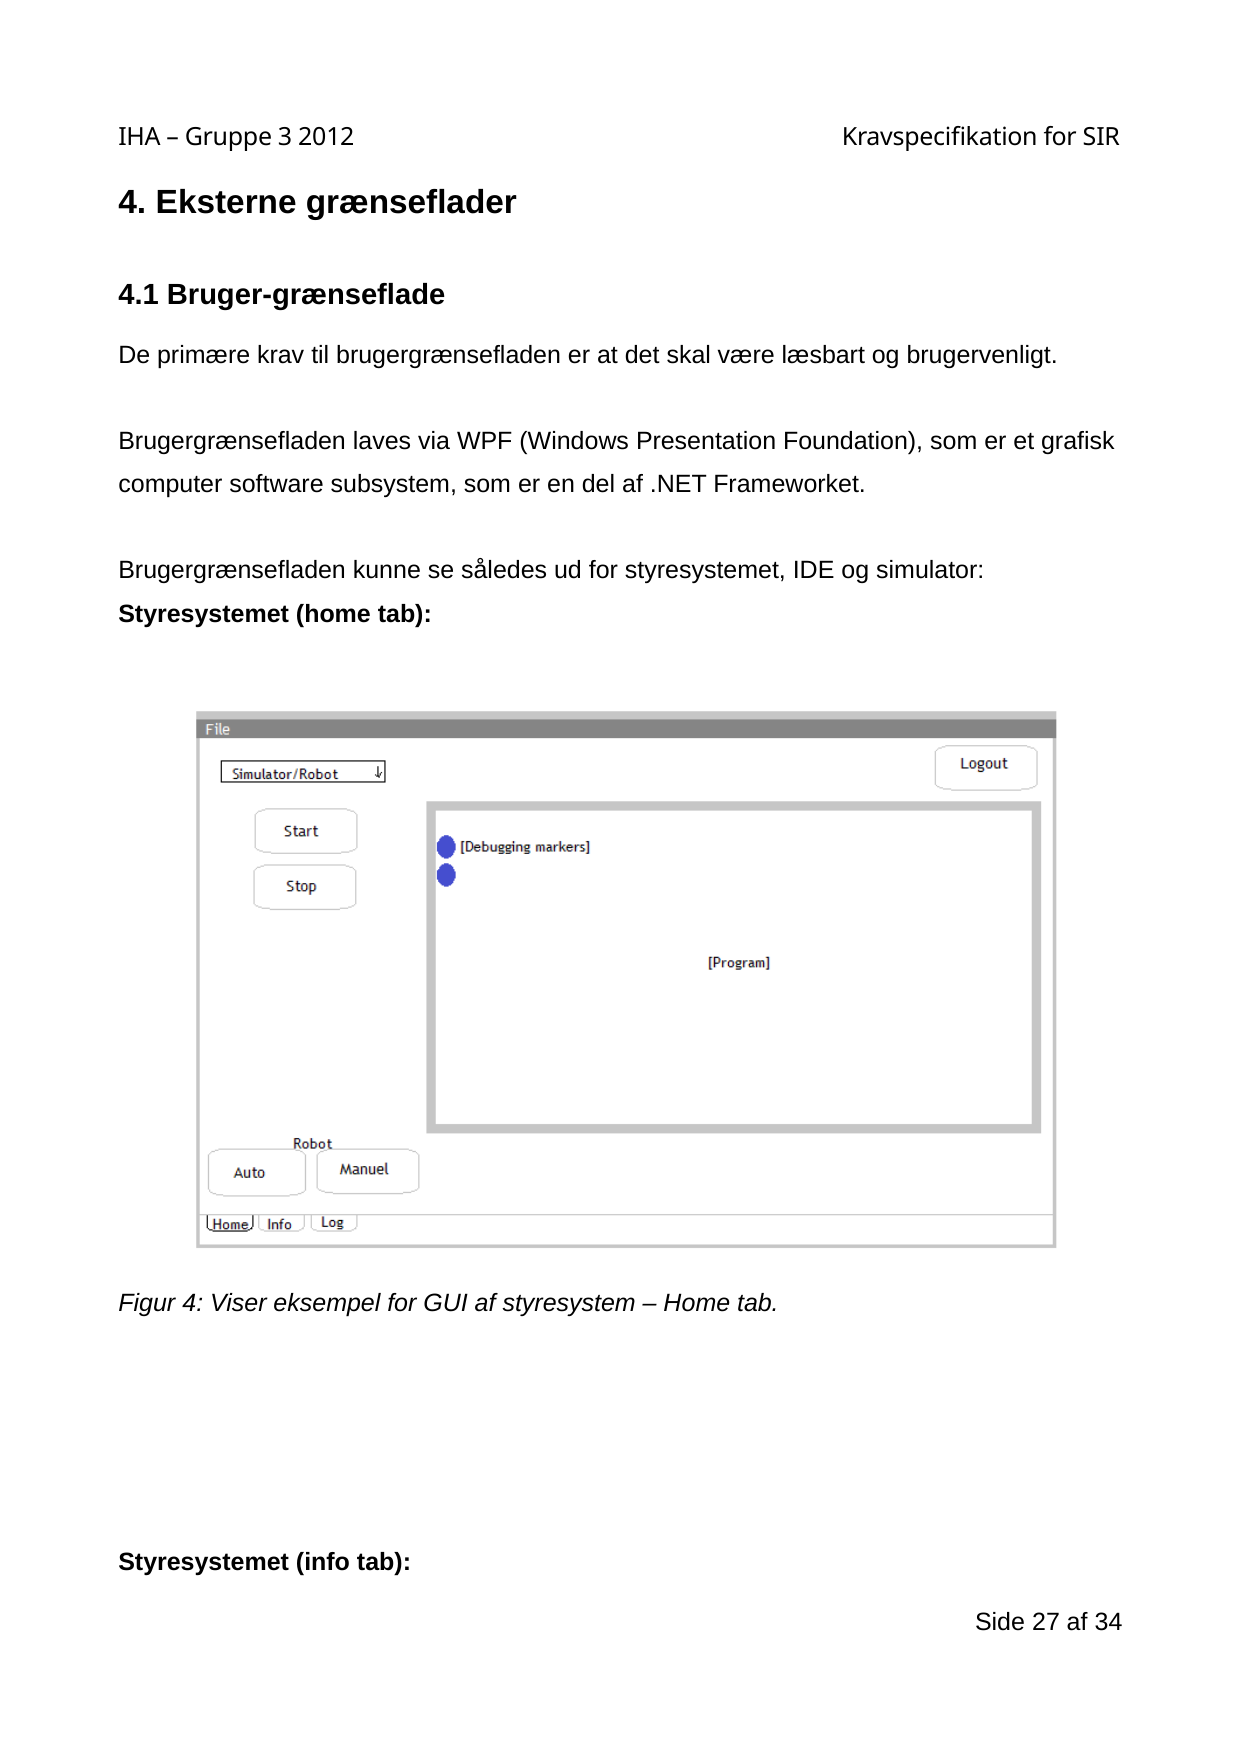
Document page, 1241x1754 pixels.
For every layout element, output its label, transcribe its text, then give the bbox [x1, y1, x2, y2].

text Styresystemet (info tab): [118, 1547, 1122, 1576]
picture [118, 654, 1123, 1289]
text Brugergrænsefladen laves via WPF (Windows Presentation Foundation), som er et grafisk computer software subsystem, som er en del af .NET Frameworket. [118, 426, 1122, 498]
subtitle 4. Eksterne grænseflader [118, 182, 1122, 220]
text Styresystemet (home tab): [118, 599, 1122, 627]
text Brugergrænsefladen kunne se således ud for styresystemet, IDE og simulator: [118, 556, 1122, 584]
text Figur 4: Viser eksempel for GUI af styresystem – Home tab. [118, 1289, 1122, 1317]
subtitle 4.1 Bruger-grænseflade [118, 277, 1122, 311]
text De primære krav til brugergrænsefladen er at det skal være læsbart og brugervenligt. [118, 340, 1122, 369]
